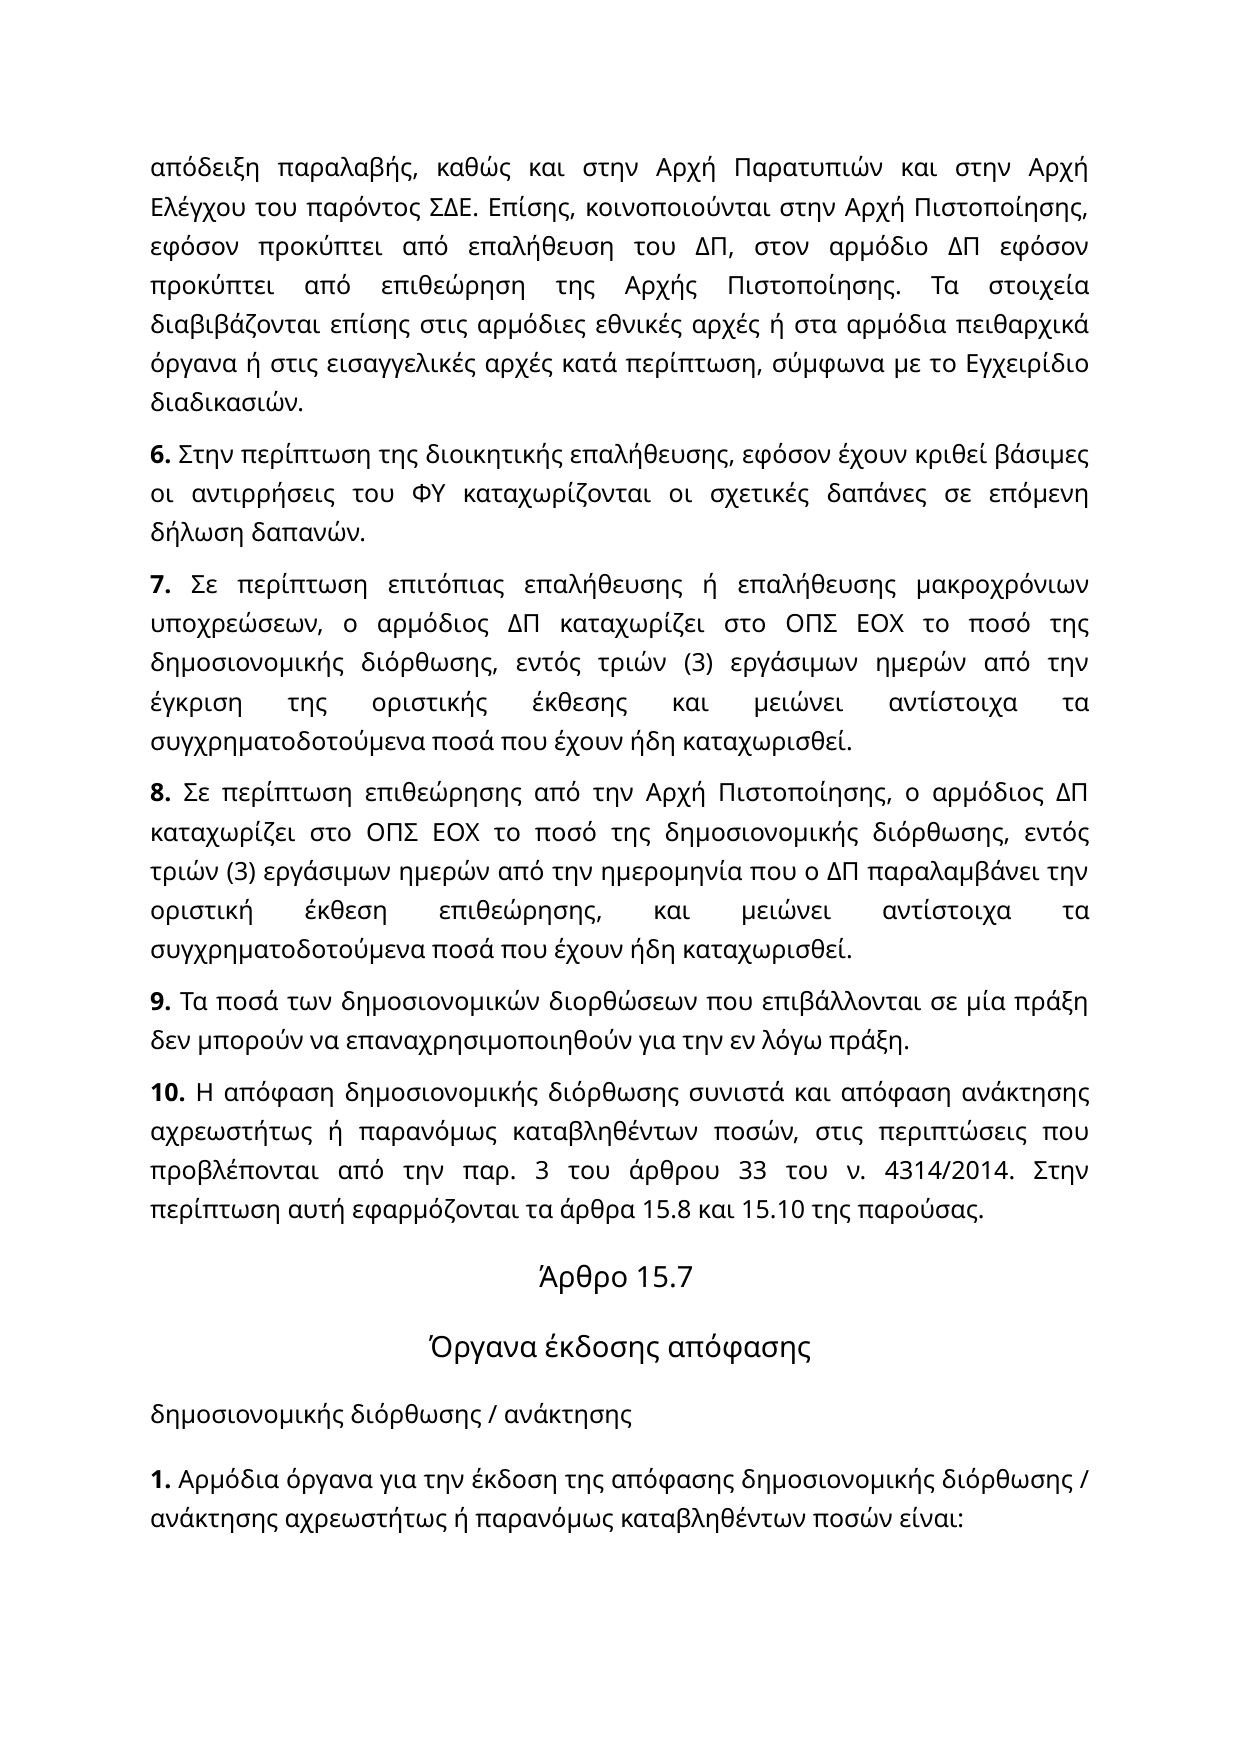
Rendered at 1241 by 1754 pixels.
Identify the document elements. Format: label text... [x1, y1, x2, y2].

text 1. Αρμόδια όργανα για την έκδοση της απόφασης δημοσιονομικής διόρθωσης / ανάκτησης αχρεωστήτως ή παρανόμως καταβληθέντων ποσών είναι: [150, 1461, 1090, 1534]
subtitle Άρθρο 15.7 [150, 1256, 1090, 1296]
text απόδειξη παραλαβής, καθώς και στην Αρχή Παρατυπιών και στην Αρχή Ελέγχου του παρόντος ΣΔΕ. Επίσης, κοινοποιούνται στην Αρχή Πιστοποίησης, εφόσον προκύπτει από επαλήθευση του ΔΠ, στον αρμόδιο ΔΠ εφόσον προκύπτει από επιθεώρηση της Αρχής Πιστοποίησης. Τα στοιχεία διαβιβάζονται επίσης στις αρμόδιες εθνικές αρχές ή στα αρμόδια πειθαρχικά όργανα ή στις εισαγγελικές αρχές κατά περίπτωση, σύμφωνα με το Εγχειρίδιο διαδικασιών. [150, 150, 1090, 419]
text 8. Σε περίπτωση επιθεώρησης από την Αρχή Πιστοποίησης, ο αρμόδιος ΔΠ καταχωρίζει στο ΟΠΣ ΕΟΧ το ποσό της δημοσιονομικής διόρθωσης, εντός τριών (3) εργάσιμων ημερών από την ημερομηνία που ο ΔΠ παραλαμβάνει την οριστική έκθεση επιθεώρησης, και μειώνει αντίστοιχα τα συγχρηματοδοτούμενα ποσά που έχουν ήδη καταχωρισθεί. [150, 775, 1090, 966]
text 7. Σε περίπτωση επιτόπιας επαλήθευσης ή επαλήθευσης μακροχρόνιων υποχρεώσεων, ο αρμόδιος ΔΠ καταχωρίζει στο ΟΠΣ ΕΟΧ το ποσό της δημοσιονομικής διόρθωσης, εντός τριών (3) εργάσιμων ημερών από την έγκριση της οριστικής έκθεσης και μειώνει αντίστοιχα τα συγχρηματοδοτούμενα ποσά που έχουν ήδη καταχωρισθεί. [150, 567, 1090, 757]
subtitle Όργανα έκδοσης απόφασης [150, 1326, 1090, 1366]
text δημοσιονομικής διόρθωσης / ανάκτησης [150, 1397, 1090, 1431]
text 10. Η απόφαση δημοσιονομικής διόρθωσης συνιστά και απόφαση ανάκτησης αχρεωστήτως ή παρανόμως καταβληθέντων ποσών, στις περιπτώσεις που προβλέπονται από την παρ. 3 του άρθρου 33 του ν. 4314/2014. Στην περίπτωση αυτή εφαρμόζονται τα άρθρα 15.8 και 15.10 της παρούσας. [150, 1074, 1090, 1226]
text 9. Τα ποσά των δημοσιονομικών διορθώσεων που επιβάλλονται σε μία πράξη δεν μπορούν να επαναχρησιμοποιηθούν για την εν λόγω πράξη. [150, 983, 1090, 1057]
text 6. Στην περίπτωση της διοικητικής επαλήθευσης, εφόσον έχουν κριθεί βάσιμες οι αντιρρήσεις του ΦΥ καταχωρίζονται οι σχετικές δαπάνες σε επόμενη δήλωση δαπανών. [150, 437, 1090, 549]
